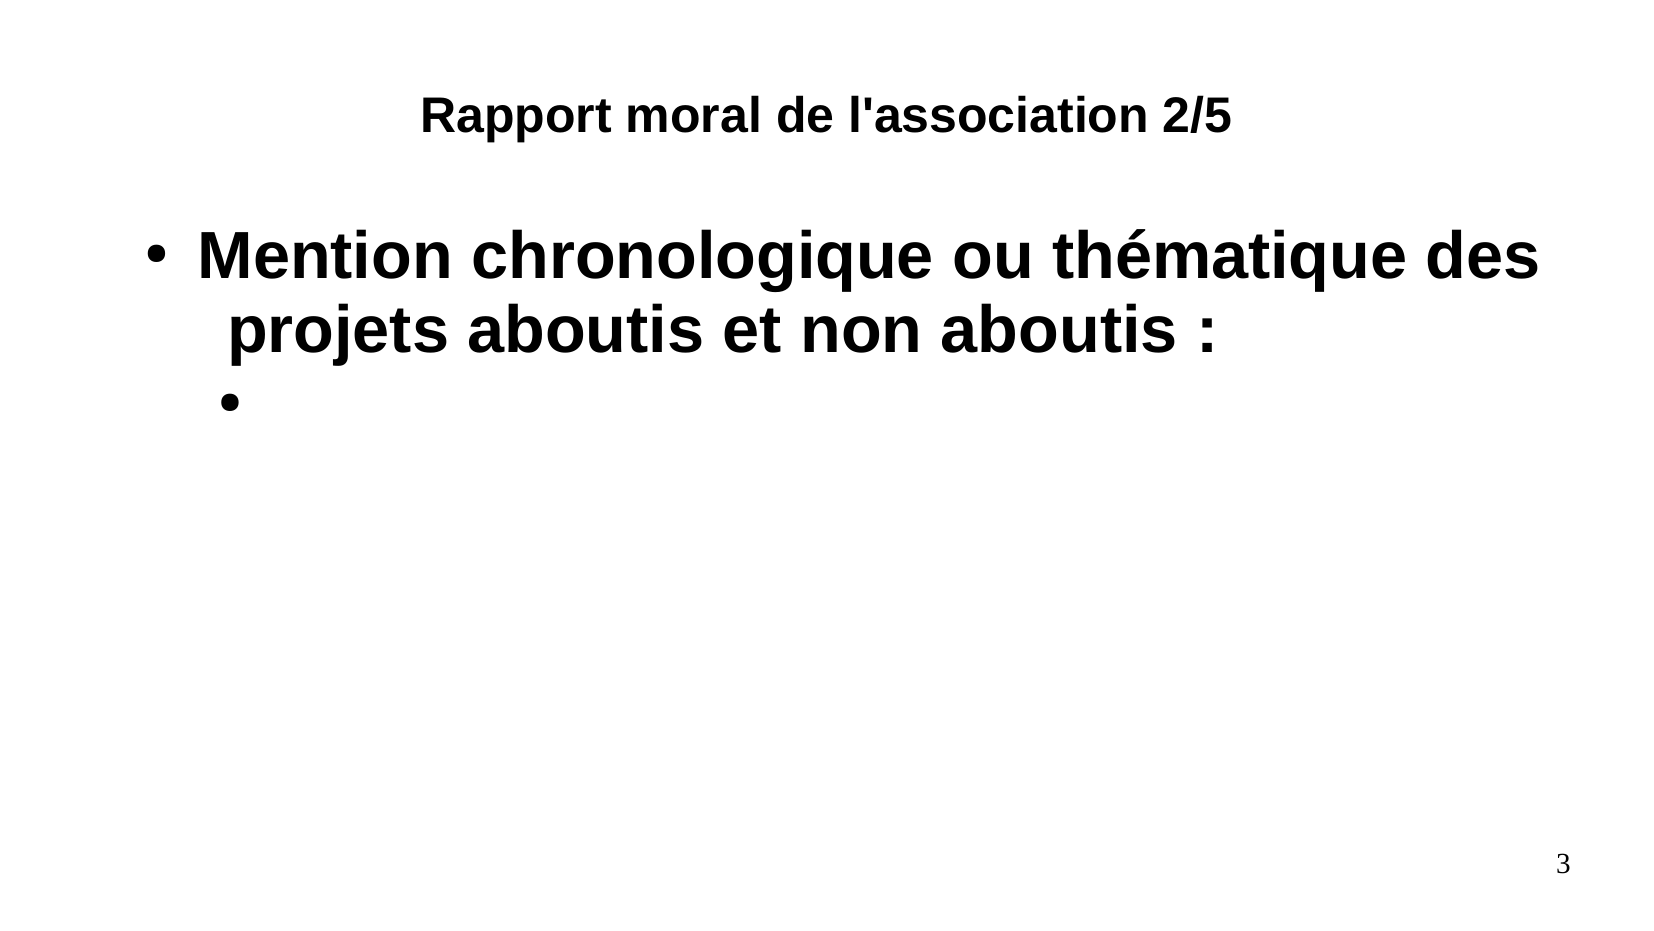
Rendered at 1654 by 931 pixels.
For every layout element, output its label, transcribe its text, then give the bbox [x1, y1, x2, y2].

list Mention chronologique ou thématique des projets aboutis et non aboutis : [82, 217, 1571, 758]
title Rapport moral de l'association 2/5 [82, 37, 1571, 193]
